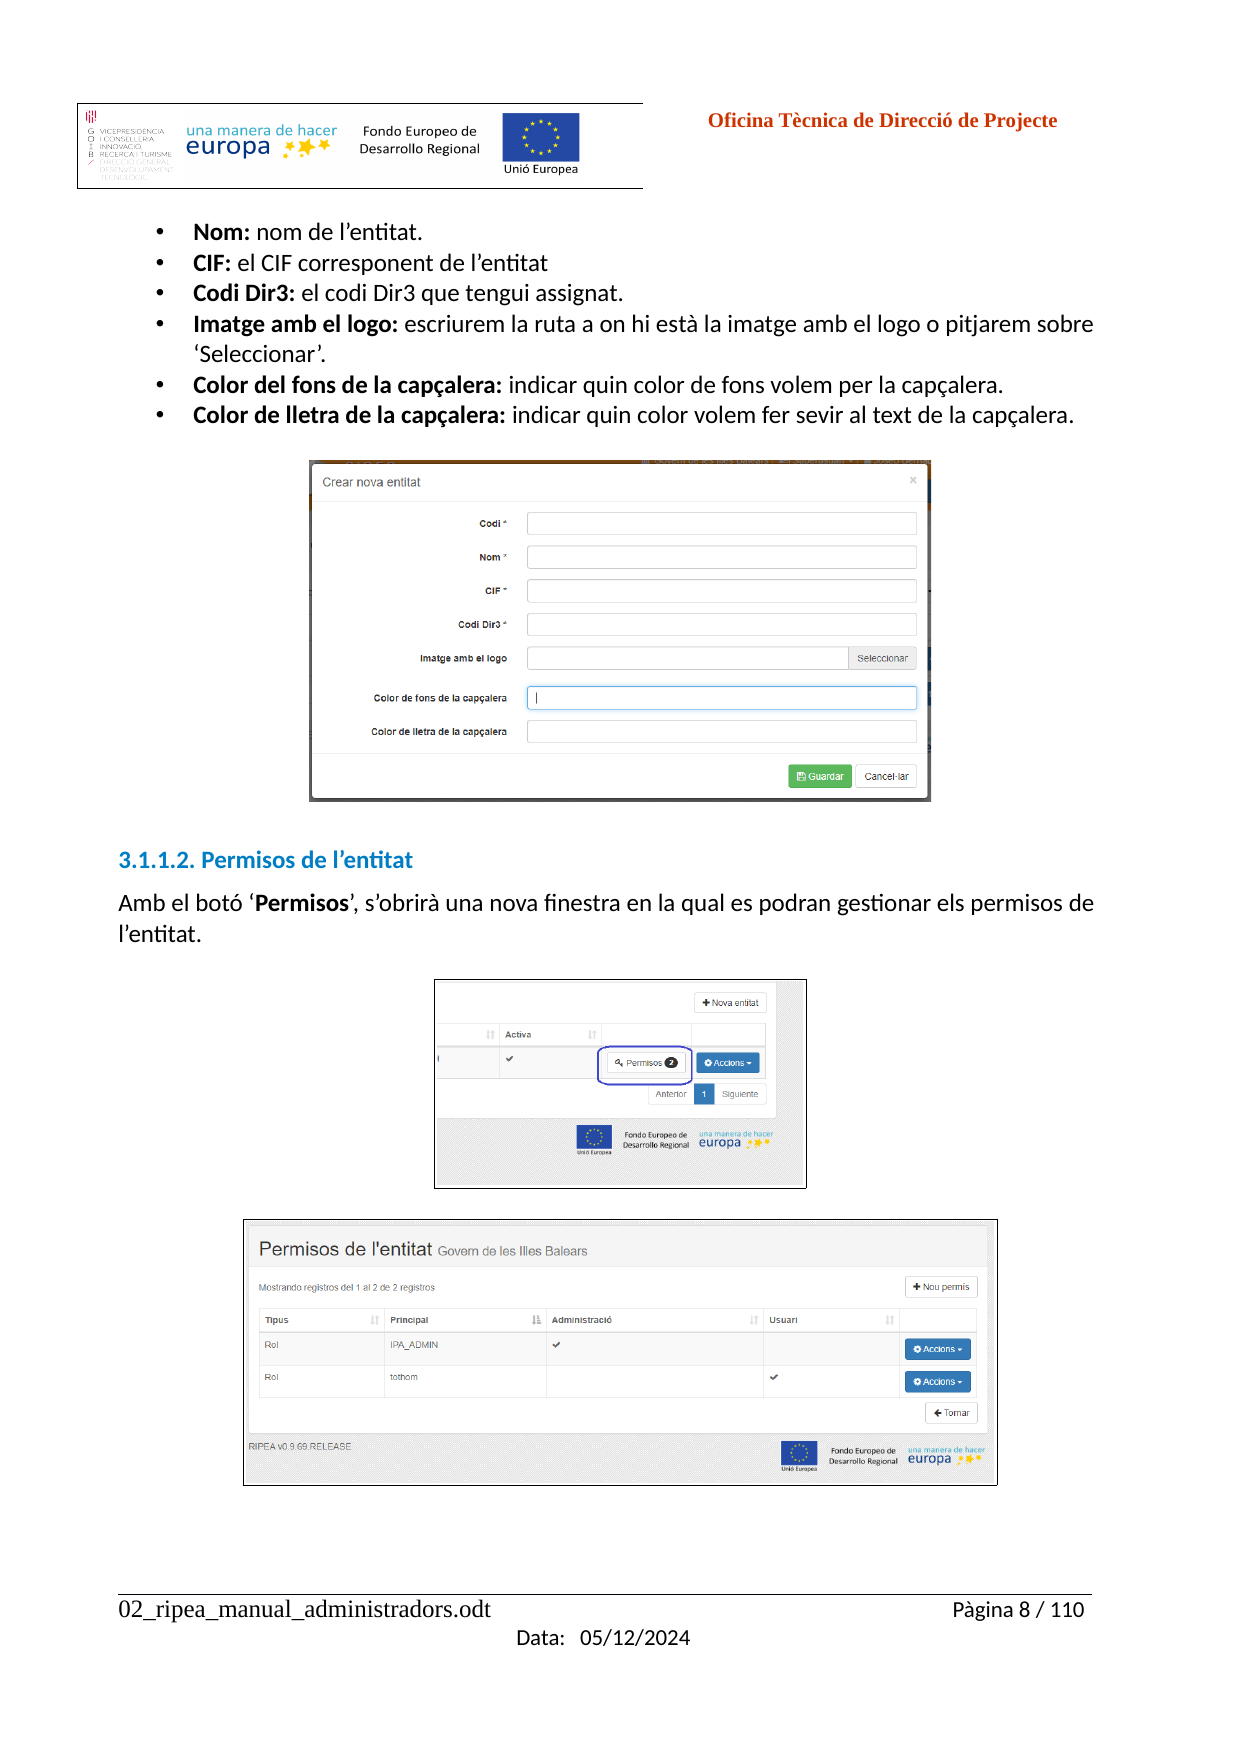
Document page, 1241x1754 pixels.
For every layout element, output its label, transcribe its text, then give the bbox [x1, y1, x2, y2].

list Codi Dir3: el codi Dir3 que tengui assignat. [156, 277, 1122, 308]
list Color de lletra de la capçalera: indicar quin color volem fer sevir al text de la capçalera. [156, 399, 1122, 430]
text Amb el botó ‘Permisos’, s’obrirà una nova finestra en la qual es podran gestionar els permisos de l’entitat. [118, 887, 1122, 948]
picture [184, 108, 585, 182]
picture [82, 108, 178, 182]
list Imatge amb el logo: escriurem la ruta a on hi està la imatge amb el logo o pitjarem sobre ‘Seleccionar’. [156, 308, 1122, 369]
list Nom: nom de l’entitat. [156, 216, 1122, 247]
list Color del fons de la capçalera: indicar quin color de fons volem per la capçalera. [156, 369, 1122, 399]
list CIF: el CIF corresponent de l’entitat [156, 247, 1122, 277]
subtitle 3.1.1.2. Permisos de l’entitat [118, 844, 1122, 875]
picture [309, 460, 932, 802]
picture [246, 1221, 995, 1483]
picture [437, 981, 804, 1185]
